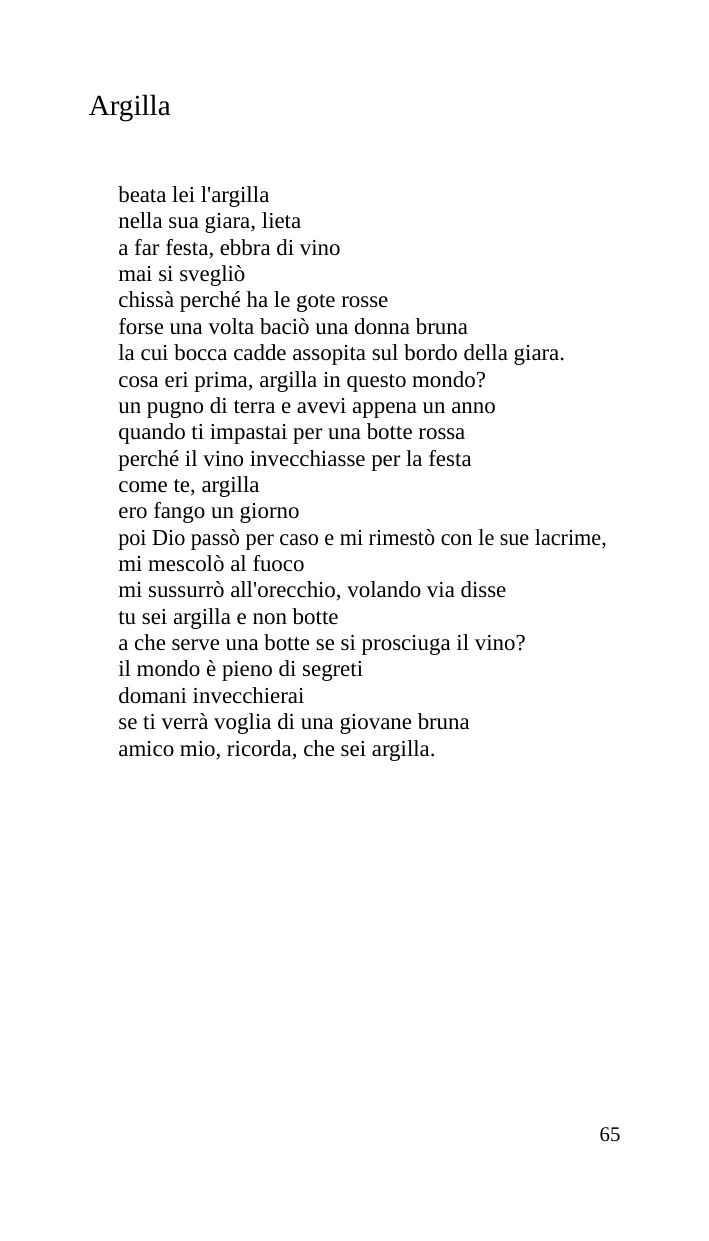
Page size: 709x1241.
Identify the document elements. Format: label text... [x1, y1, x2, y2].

text poi Dio passò per caso e mi rimestò con le sue lacrime, [88, 524, 620, 550]
text forse una volta baciò una donna bruna [88, 313, 620, 339]
text a che serve una botte se si prosciuga il vino? [88, 629, 620, 656]
text mi mescolò al fuoco [88, 550, 620, 576]
text cosa eri prima, argilla in questo mondo? [88, 366, 620, 392]
text domani invecchierai [88, 682, 620, 708]
text amico mio, ricorda, che sei argilla. [118, 734, 620, 761]
text mai si svegliò [88, 260, 620, 287]
text perché il vino invecchiasse per la festa [88, 445, 620, 471]
text mi sussurrò all'orecchio, volando via disse [88, 576, 620, 603]
text se ti verrà voglia di una giovane bruna [88, 708, 620, 734]
text come te, argilla [88, 471, 620, 497]
text la cui bocca cadde assopita sul bordo della giara. [88, 339, 620, 366]
text nella sua giara, lieta [88, 207, 620, 234]
text un pugno di terra e avevi appena un anno [88, 392, 620, 418]
text Argilla [88, 88, 620, 122]
text chissà perché ha le gote rosse [88, 287, 620, 313]
text tu sei argilla e non botte [88, 603, 620, 629]
text a far festa, ebbra di vino [88, 234, 620, 260]
text ero fango un giorno [88, 497, 620, 524]
text quando ti impastai per una botte rossa [88, 418, 620, 445]
text il mondo è pieno di segreti [88, 656, 620, 682]
text beata lei l'argilla [88, 181, 620, 207]
